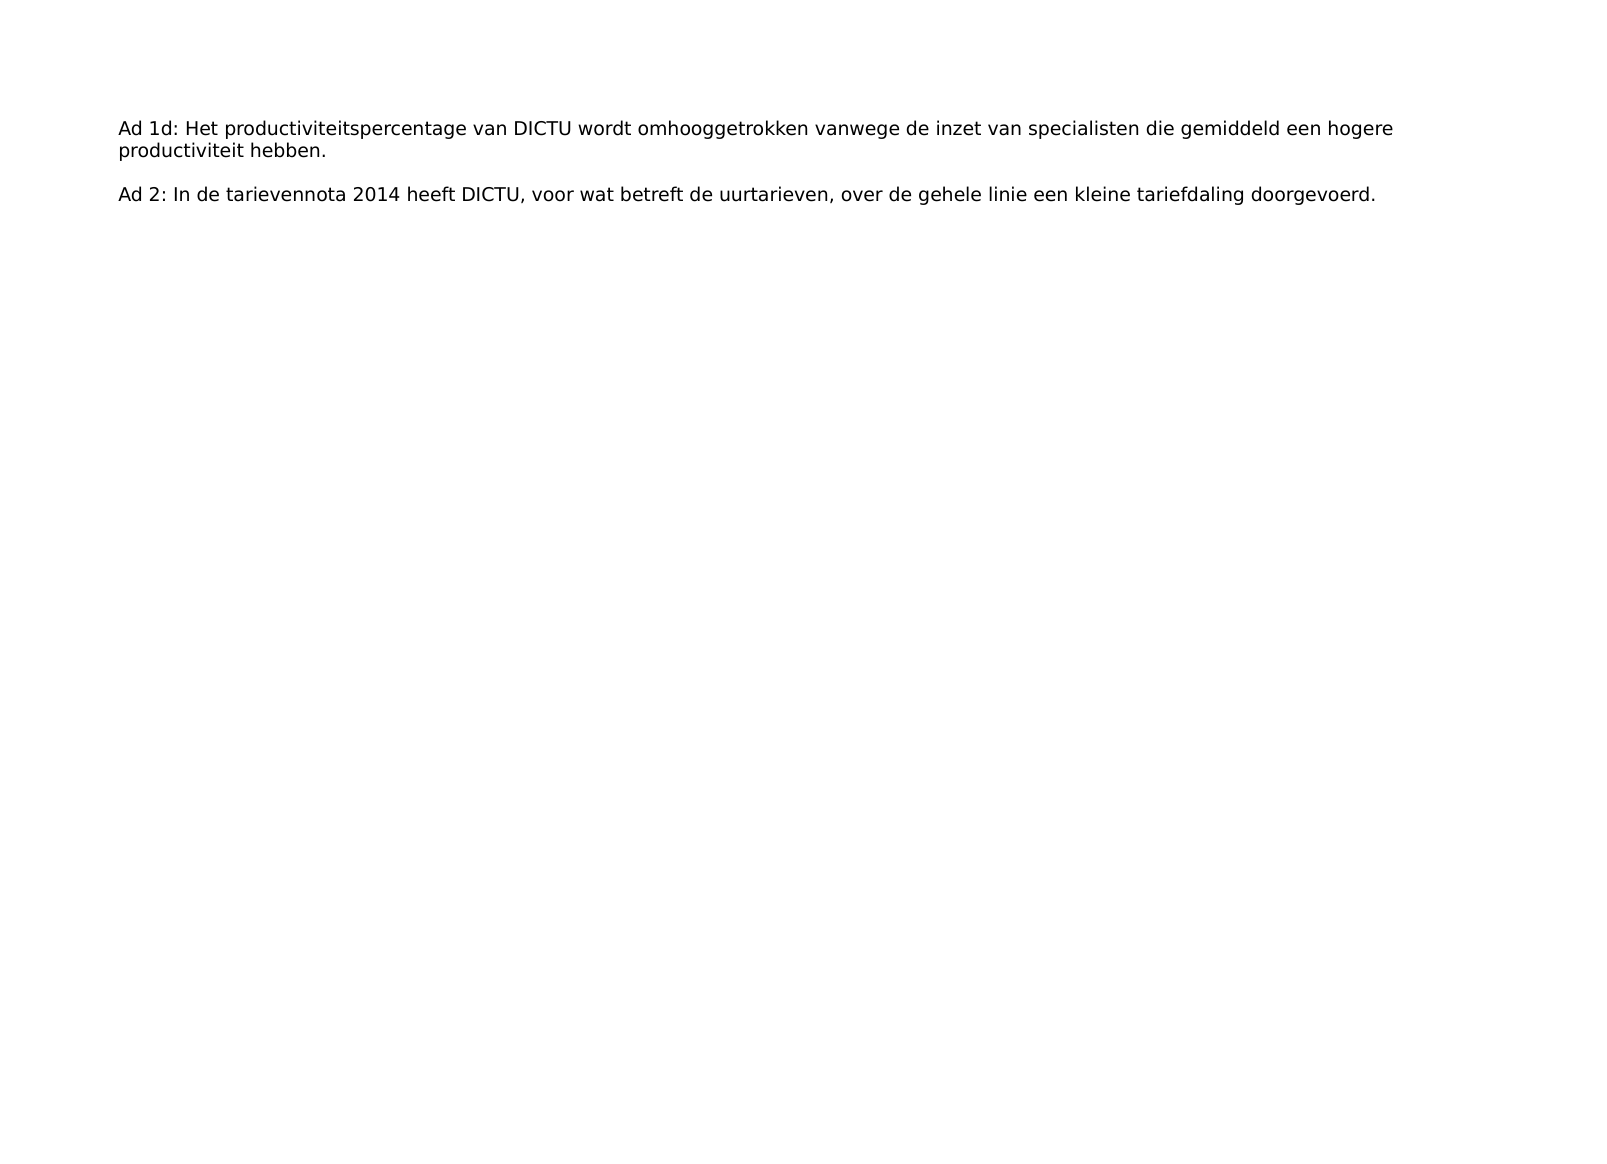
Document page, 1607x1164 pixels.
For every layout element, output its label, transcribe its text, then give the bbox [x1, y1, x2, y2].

text Ad 1d: Het productiviteitspercentage van DICTU wordt omhooggetrokken vanwege de inzet van specialisten die gemiddeld een hogere productiviteit hebben. [118, 118, 1488, 162]
text Ad 2: In de tarievennota 2014 heeft DICTU, voor wat betreft de uurtarieven, over de gehele linie een kleine tariefdaling doorgevoerd. [118, 184, 1488, 206]
